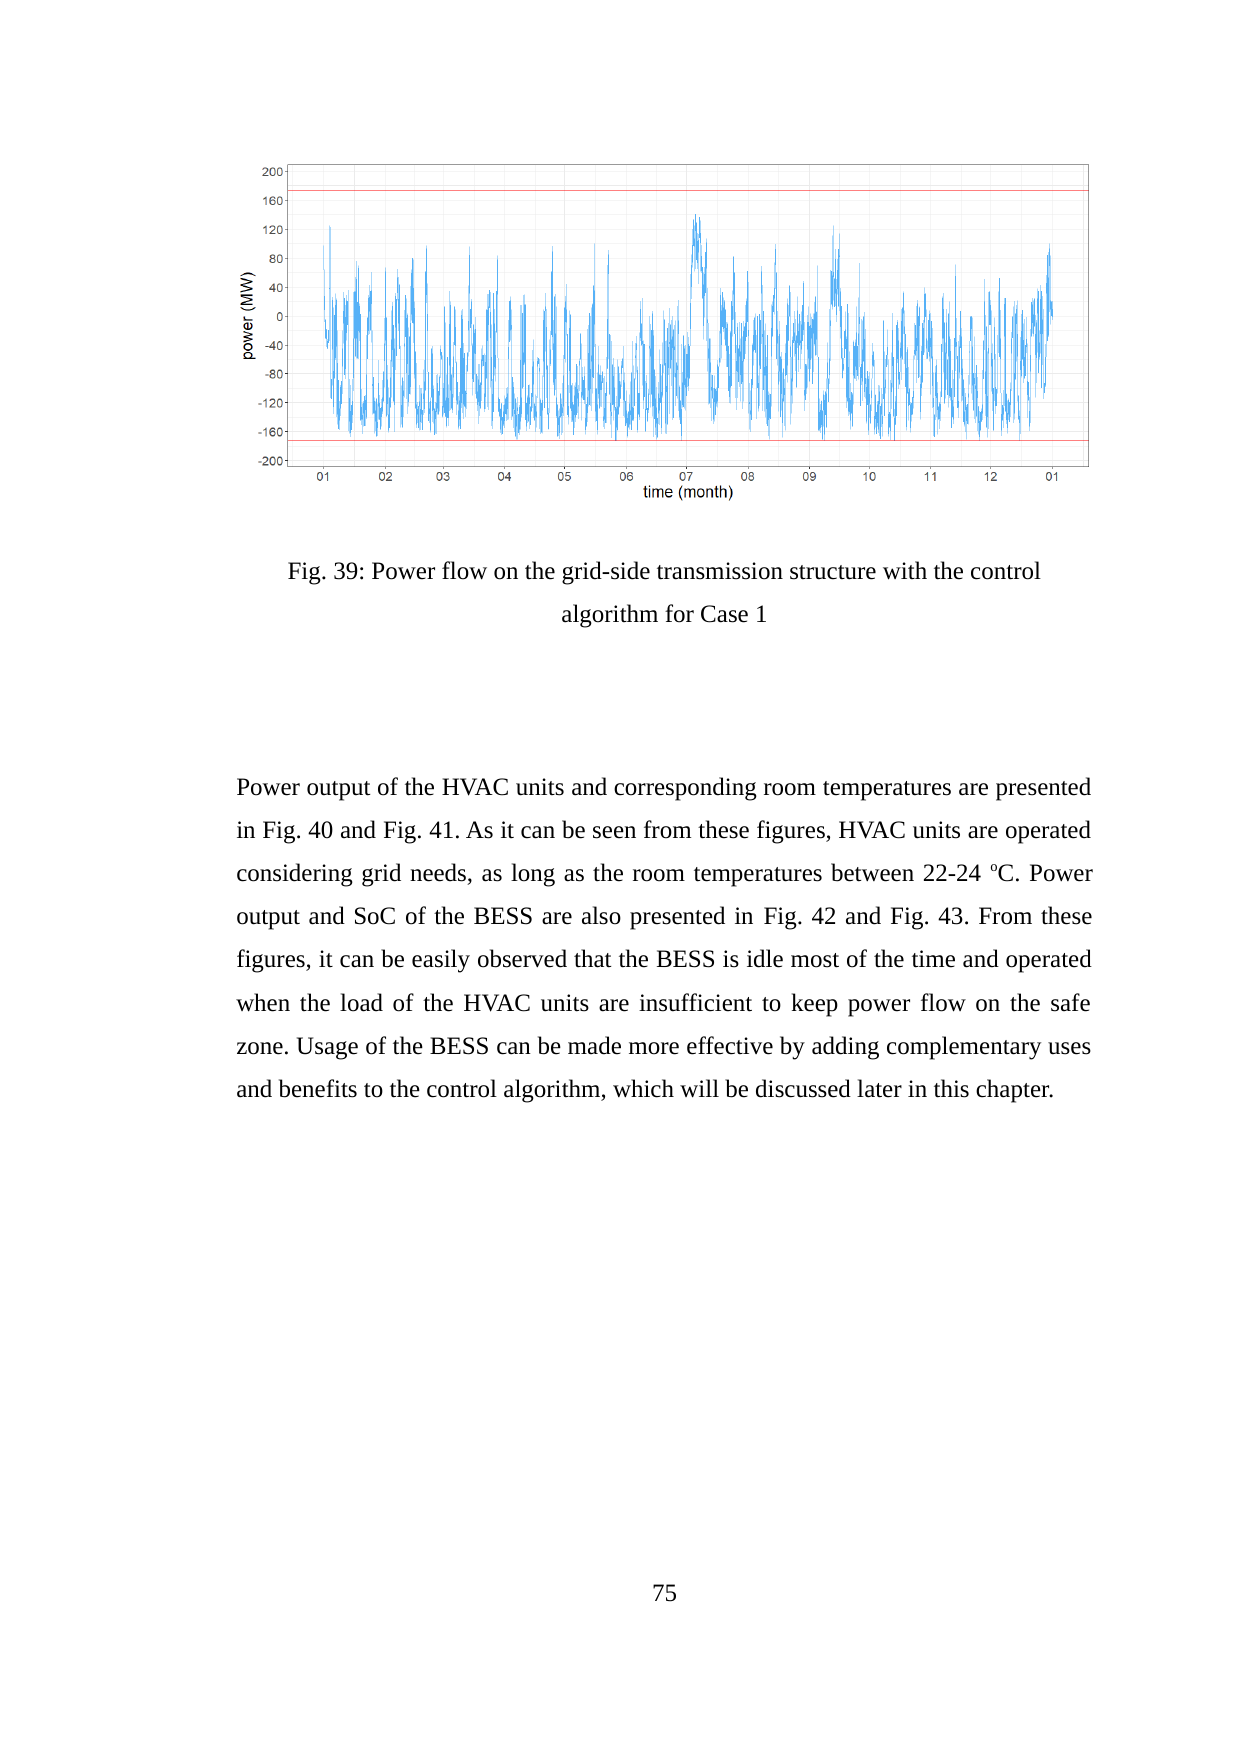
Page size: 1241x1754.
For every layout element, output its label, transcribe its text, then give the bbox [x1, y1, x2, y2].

text Power output of the HVAC units and corresponding room temperatures are presented in Fig. 40 and Fig. 41. As it can be seen from these figures, HVAC units are operated considering grid needs, as long as the room temperatures between 22-24 oC. Power output and SoC of the BESS are also presented in Fig. 42 and Fig. 43. From these figures, it can be easily observed that the BESS is idle most of the time and operated when the load of the HVAC units are insufficient to keep power flow on the safe zone. Usage of the BESS can be made more effective by adding complementary uses and benefits to the control algorithm, which will be discussed later in this chapter. [236, 772, 1093, 1103]
picture [236, 160, 1093, 503]
text Fig. 39: Power flow on the grid-side transmission structure with the control algorithm for Case 1 [236, 556, 1093, 628]
